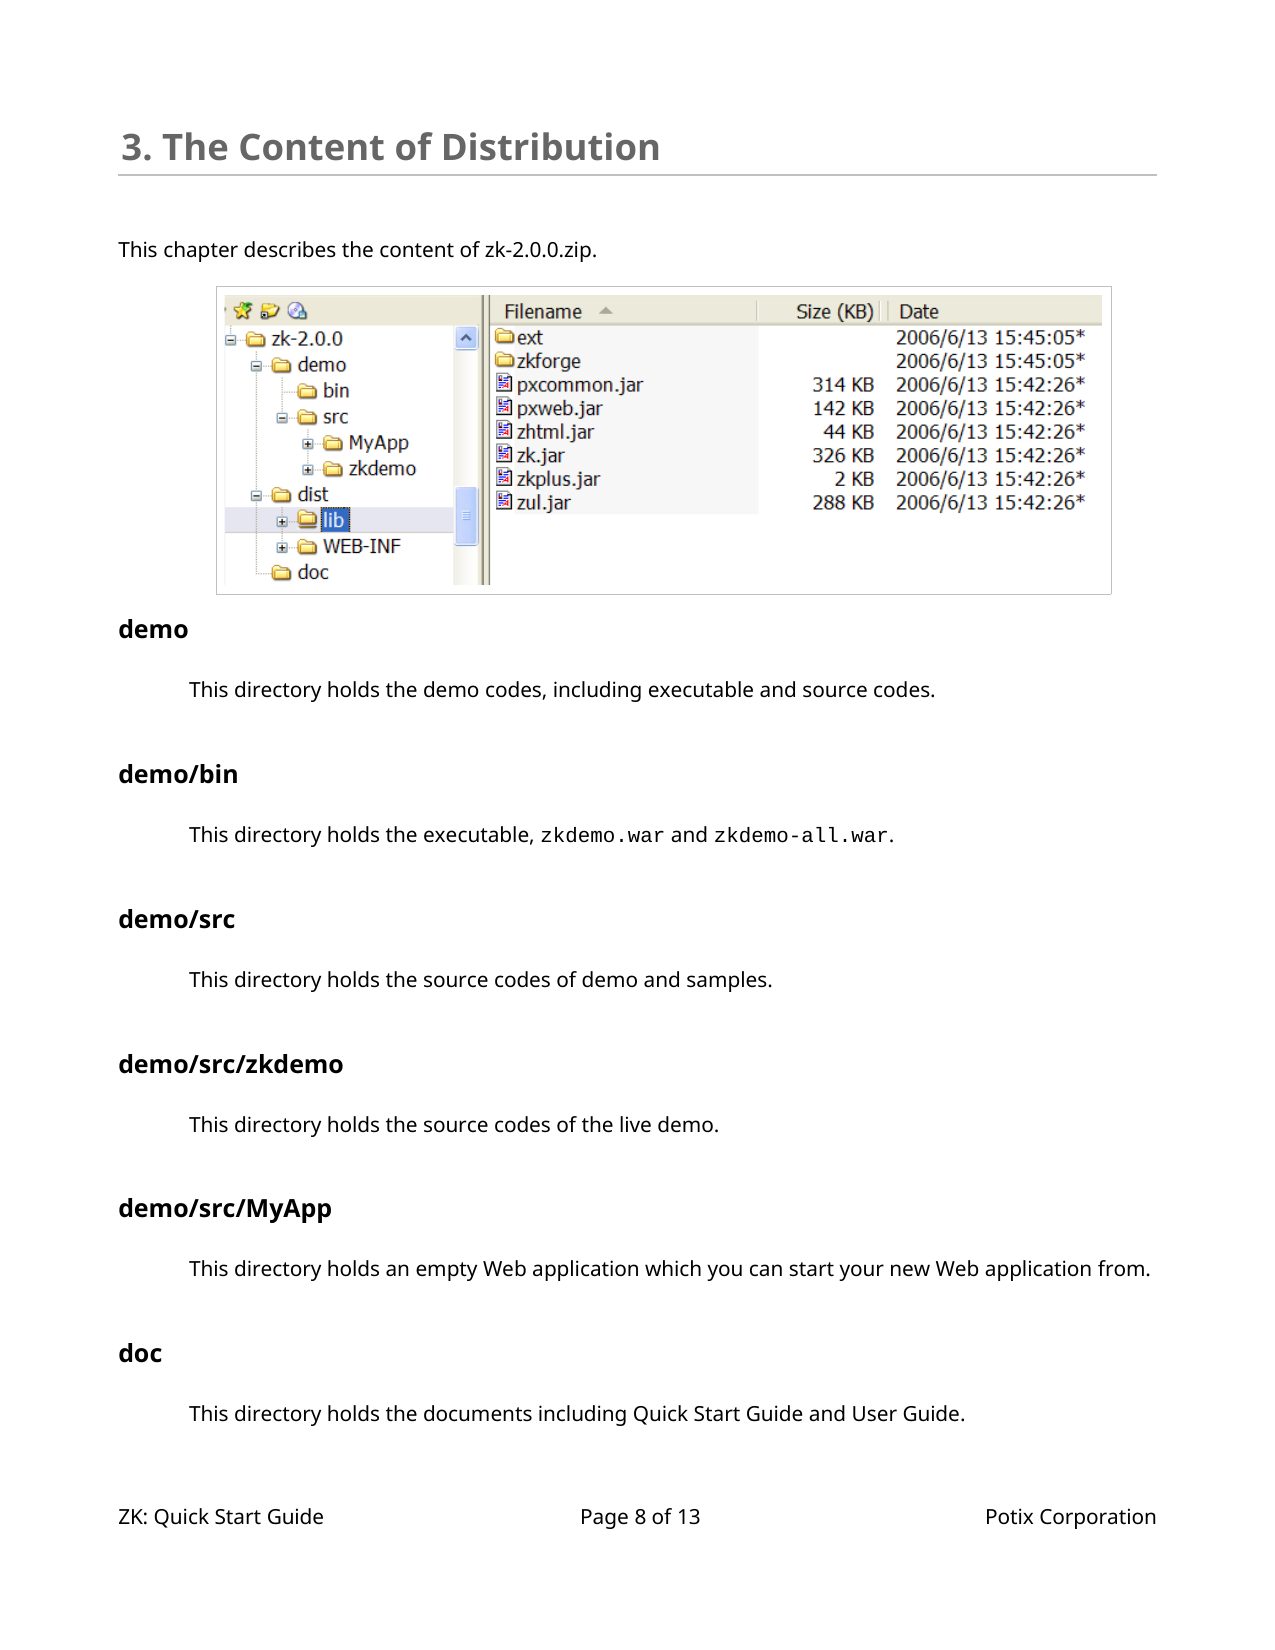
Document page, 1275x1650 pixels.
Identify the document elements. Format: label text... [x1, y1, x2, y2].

subtitle doc [118, 1336, 1157, 1370]
text This directory holds the documents including Quick Start Guide and User Guide. [189, 1399, 1157, 1427]
text This chapter describes the content of zk-2.0.0.zip. [118, 235, 1157, 263]
subtitle demo/bin [118, 756, 1157, 790]
subtitle demo/src/MyApp [118, 1191, 1157, 1225]
text This directory holds an empty Web application which you can start your new Web application from. [189, 1254, 1157, 1283]
subtitle 3. The Content of Distribution [118, 118, 1157, 174]
text This directory holds the executable, zkdemo.war and zkdemo-all.war. [189, 820, 1157, 848]
text This directory holds the source codes of demo and samples. [189, 965, 1157, 993]
text This directory holds the source codes of the live demo. [189, 1110, 1157, 1138]
subtitle demo [118, 287, 1157, 646]
subtitle demo/src [118, 901, 1157, 935]
picture [224, 295, 1102, 585]
text This directory holds the demo codes, including executable and source codes. [189, 675, 1157, 703]
subtitle demo/src/zkdemo [118, 1046, 1157, 1080]
